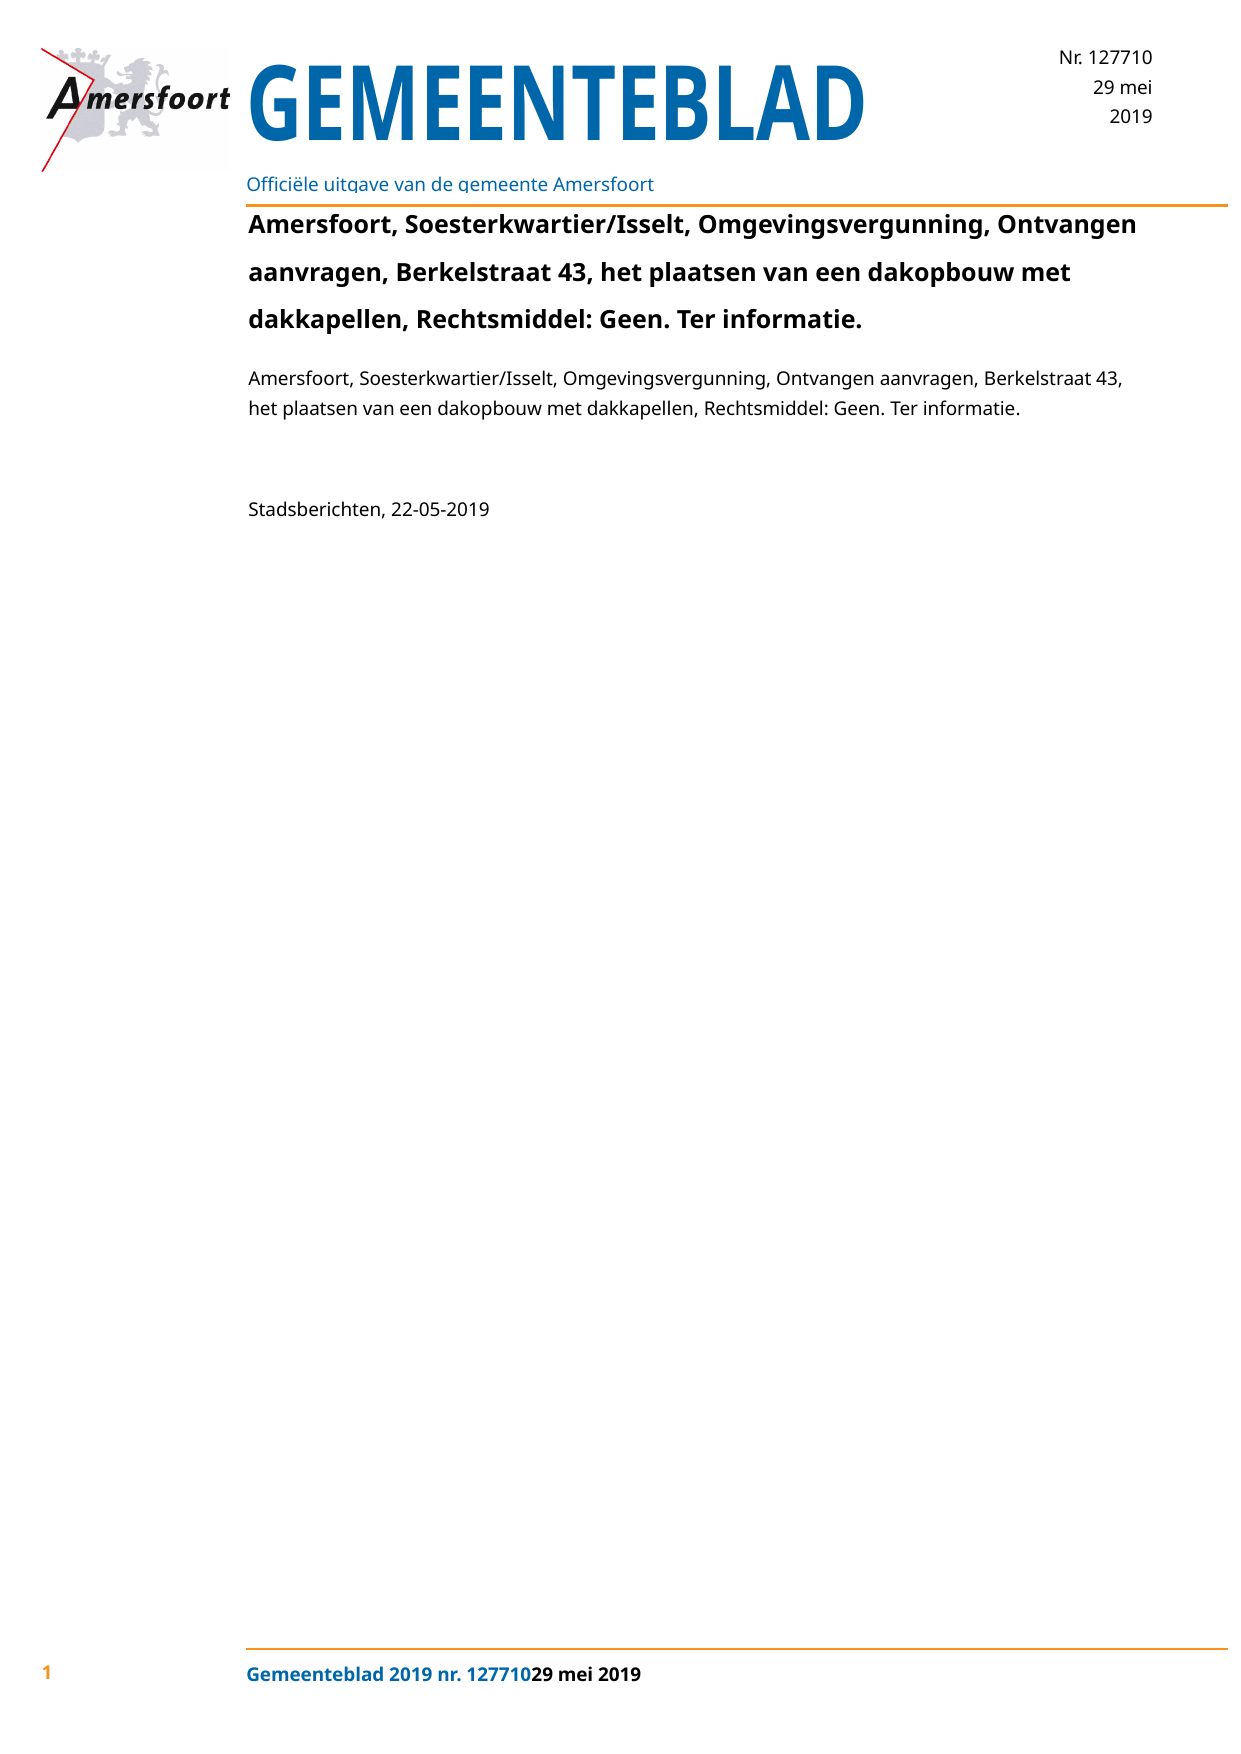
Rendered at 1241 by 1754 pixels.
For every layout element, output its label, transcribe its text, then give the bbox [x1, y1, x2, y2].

picture [41, 47, 231, 172]
text Stadsberichten, 22-05-2019 [248, 496, 1152, 522]
text Amersfoort, Soesterkwartier/Isselt, Omgevingsvergunning, Ontvangen aanvragen, Berkelstraat 43, het plaatsen van een dakopbouw met dakkapellen, Rechtsmiddel: Geen. Ter informatie. [248, 366, 1152, 421]
text Amersfoort, Soesterkwartier/Isselt, Omgevingsvergunning, Ontvangen aanvragen, Berkelstraat 43, het plaatsen van een dakopbouw met dakkapellen, Rechtsmiddel: Geen. Ter informatie. [248, 207, 1152, 336]
